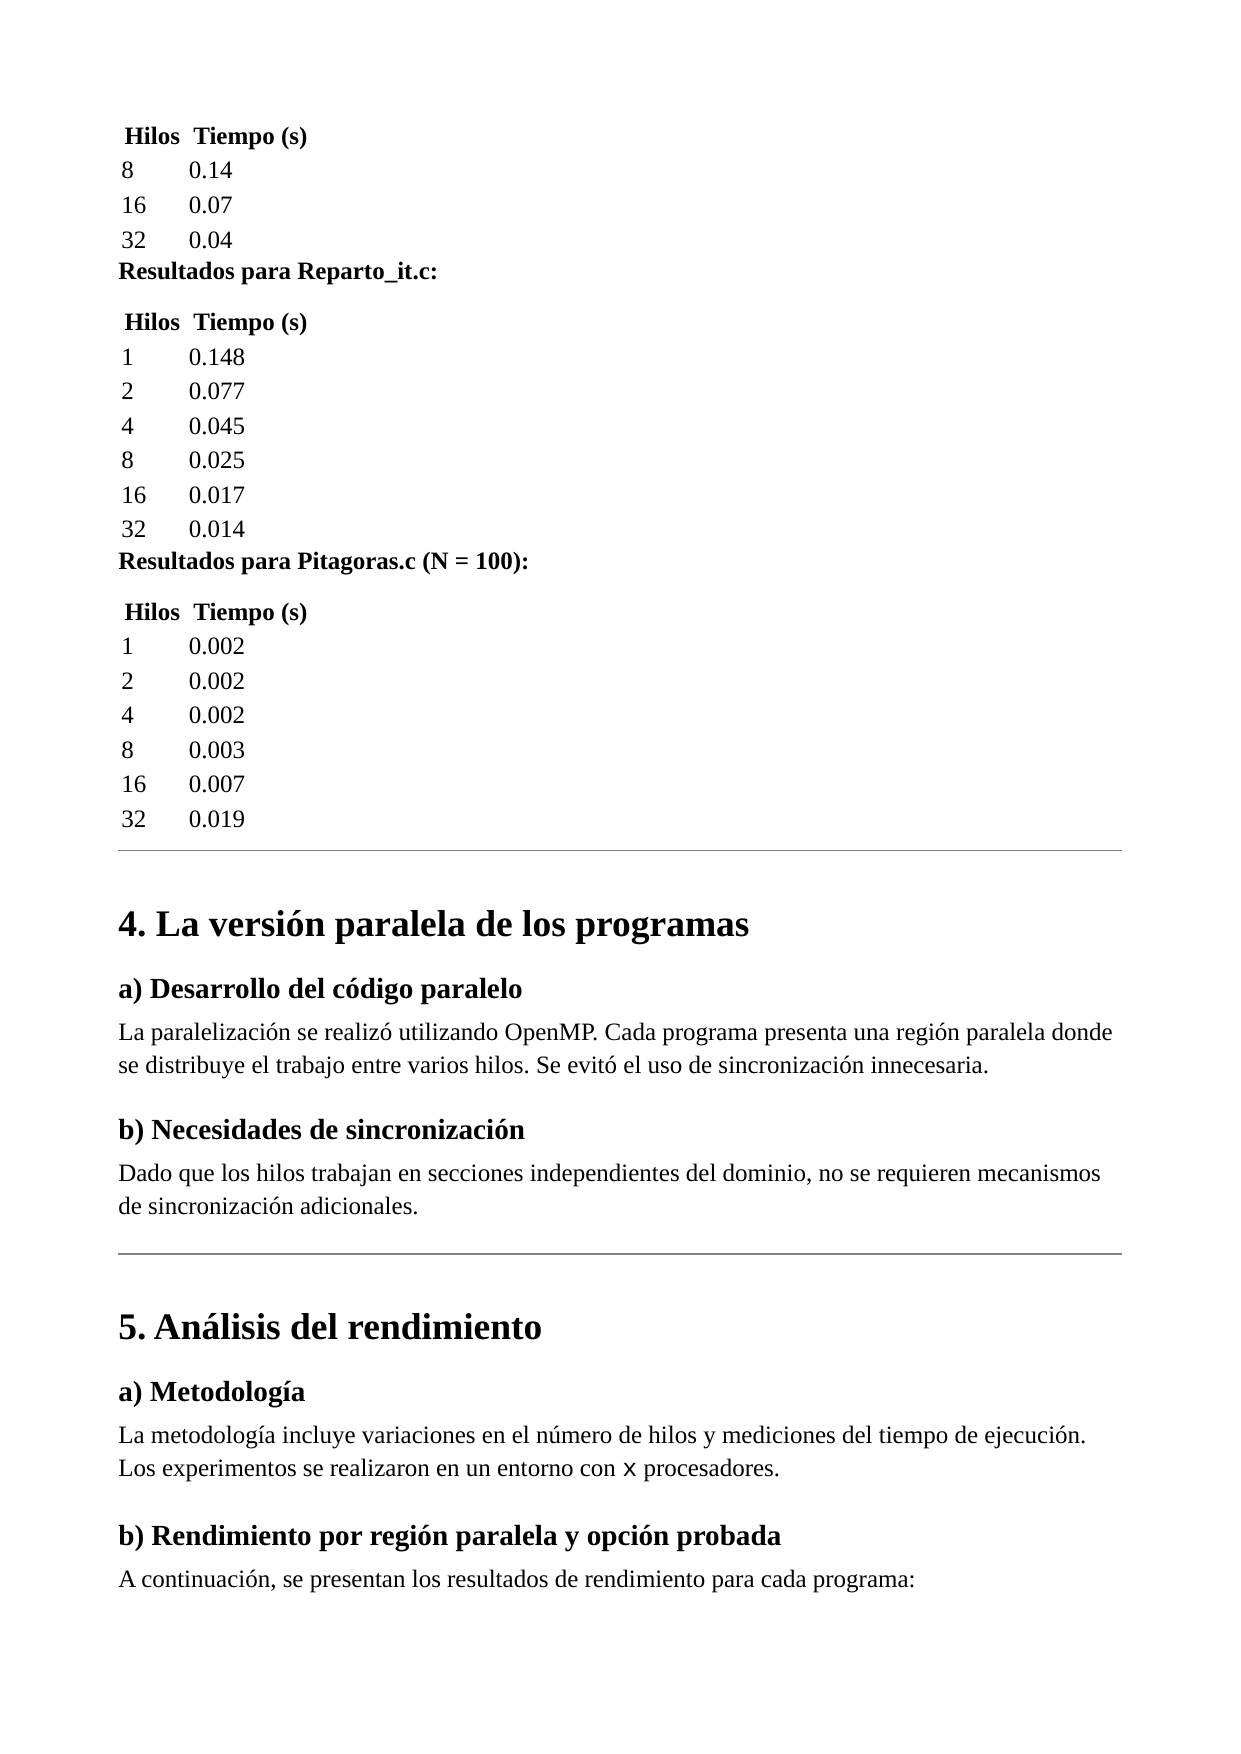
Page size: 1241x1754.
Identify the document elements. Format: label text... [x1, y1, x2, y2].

text A continuación, se presentan los resultados de rendimiento para cada programa: [118, 1564, 1122, 1593]
table_header Tiempo (s) [186, 594, 314, 628]
table_cell 32 [118, 222, 186, 256]
table_cell 1 [118, 339, 186, 373]
table_cell 16 [118, 477, 186, 512]
table_header Hilos [118, 594, 186, 628]
table_cell 0.077 [186, 373, 314, 408]
table_header Tiempo (s) [186, 118, 314, 153]
table_cell 0.003 [186, 732, 314, 767]
table_cell 0.07 [186, 187, 314, 222]
table_cell 0.014 [186, 512, 314, 546]
table_cell 0.045 [186, 408, 314, 442]
subtitle a) Metodología [118, 1374, 1122, 1408]
table_cell 0.025 [186, 443, 314, 477]
table_cell 8 [118, 153, 186, 187]
table_cell 0.019 [186, 801, 314, 836]
table_cell 4 [118, 698, 186, 732]
table_cell 2 [118, 663, 186, 697]
subtitle 5. Análisis del rendimiento [118, 1304, 1122, 1347]
table_cell 16 [118, 767, 186, 801]
subtitle b) Rendimiento por región paralela y opción probada [118, 1518, 1122, 1552]
text Dado que los hilos trabajan en secciones independientes del dominio, no se requieren mecanismos de sincronización adicionales. [118, 1158, 1122, 1220]
table_cell 0.002 [186, 698, 314, 732]
table_cell 0.04 [186, 222, 314, 256]
text Resultados para Pitagoras.c (N = 100): [118, 546, 1122, 575]
table_cell 16 [118, 187, 186, 222]
subtitle b) Necesidades de sincronización [118, 1112, 1122, 1146]
table_cell 2 [118, 373, 186, 408]
table_cell 0.002 [186, 628, 314, 663]
table_cell 32 [118, 512, 186, 546]
table_cell 32 [118, 801, 186, 836]
table_cell 0.002 [186, 663, 314, 697]
table_cell 0.14 [186, 153, 314, 187]
table_cell 8 [118, 732, 186, 767]
text La metodología incluye variaciones en el número de hilos y mediciones del tiempo de ejecución. Los experimentos se realizaron en un entorno con x procesadores. [118, 1420, 1122, 1484]
table_cell 4 [118, 408, 186, 442]
text La paralelización se realizó utilizando OpenMP. Cada programa presenta una región paralela donde se distribuye el trabajo entre varios hilos. Se evitó el uso de sincronización innecesaria. [118, 1017, 1122, 1079]
table_header Hilos [118, 304, 186, 339]
table_cell 8 [118, 443, 186, 477]
table_header Hilos [118, 118, 186, 153]
table_cell 0.007 [186, 767, 314, 801]
table_header Tiempo (s) [186, 304, 314, 339]
subtitle 4. La versión paralela de los programas [118, 901, 1122, 944]
subtitle a) Desarrollo del código paralelo [118, 971, 1122, 1005]
table_cell 0.017 [186, 477, 314, 512]
table_cell 1 [118, 628, 186, 663]
table_cell 0.148 [186, 339, 314, 373]
text Resultados para Reparto_it.c: [118, 256, 1122, 285]
